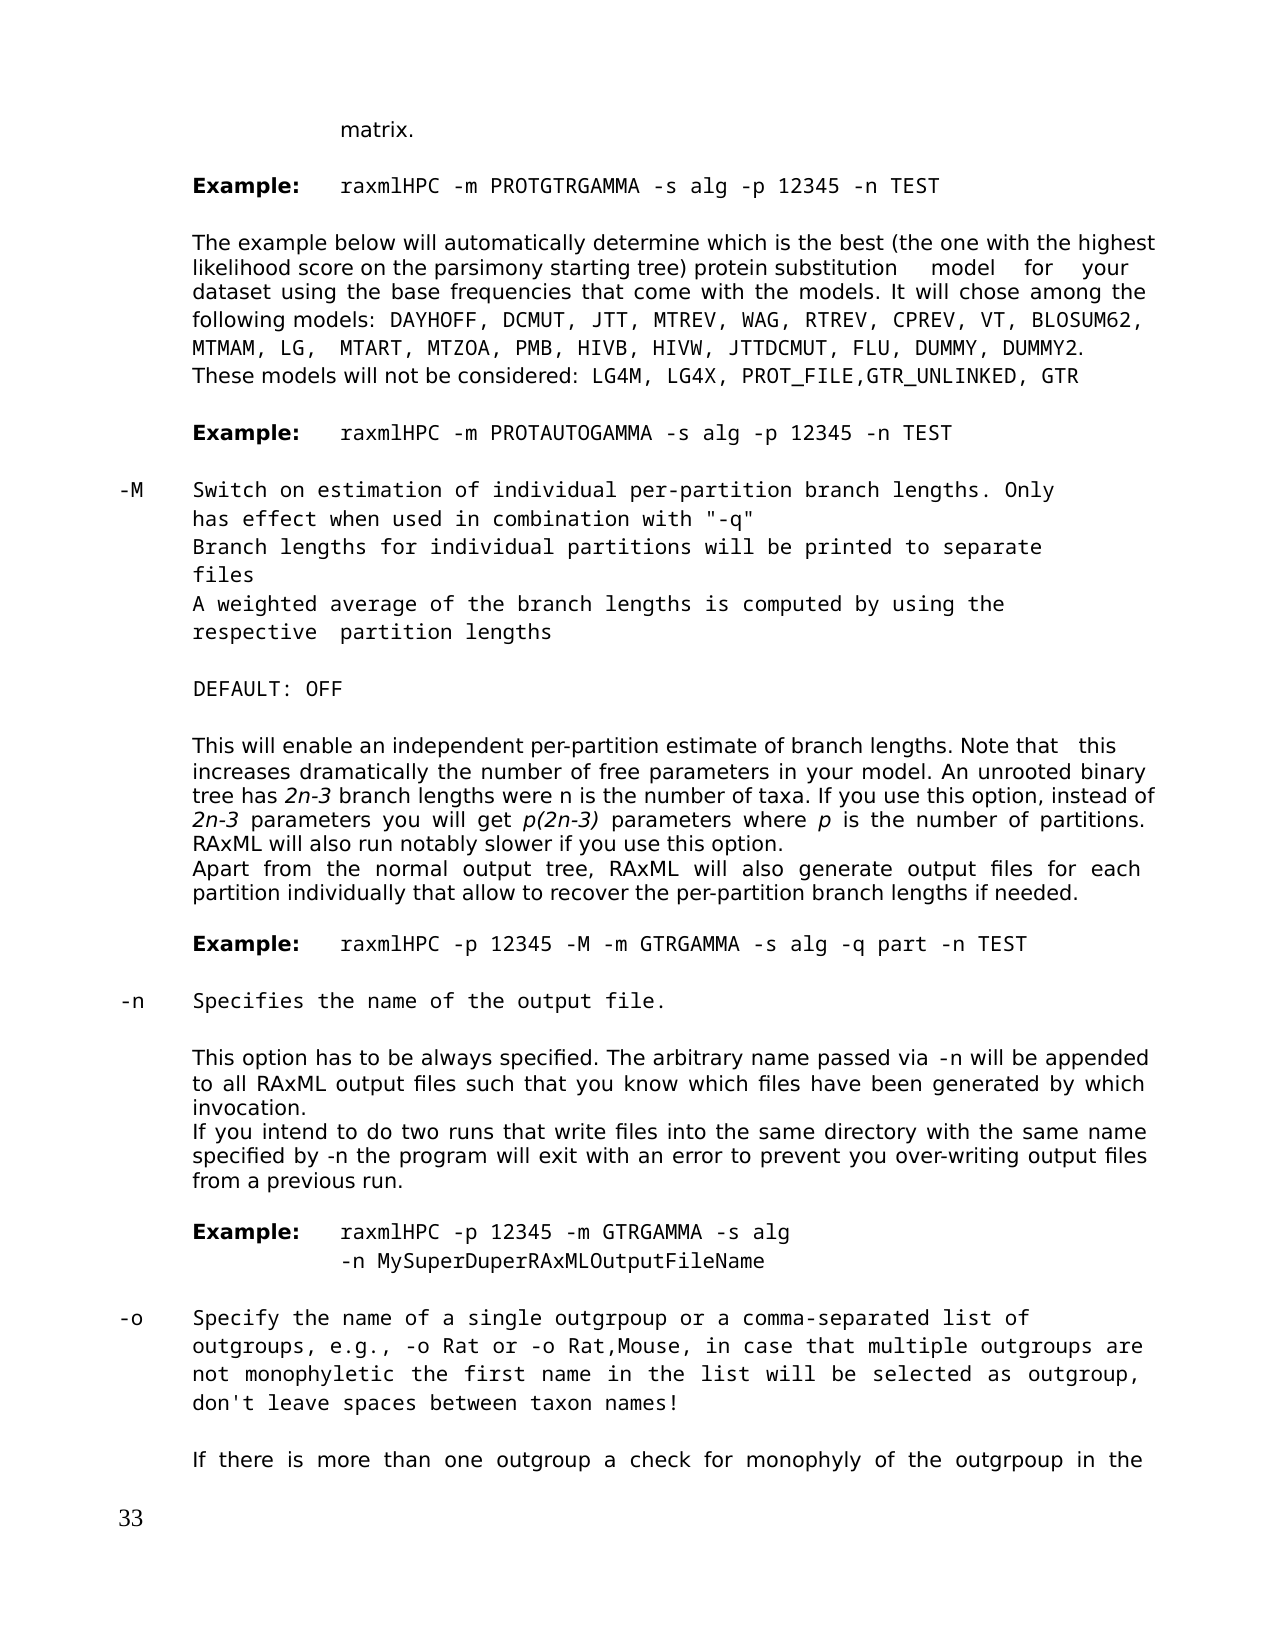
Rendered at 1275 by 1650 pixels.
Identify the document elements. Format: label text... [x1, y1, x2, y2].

text A weighted average of the branch lengths is computed by using the respective partition lengths [118, 589, 1157, 646]
text The example below will automatically determine which is the best (the one with the highest likelihood score on the parsimony starting tree) protein substitution model for your dataset using the base frequencies that come with the models. It will chose among the following models: DAYHOFF, DCMUT, JTT, MTREV, WAG, RTREV, CPREV, VT, BLOSUM62, MTMAM, LG, MTART, MTZOA, PMB, HIVB, HIVW, JTTDCMUT, FLU, DUMMY, DUMMY2. [118, 228, 1157, 362]
text Example: raxmlHPC -p 12345 -m GTRGAMMA -s alg [118, 1217, 1157, 1246]
text -M Switch on estimation of individual per-partition branch lengths. Only has effect when used in combination with "-q" [118, 475, 1157, 532]
text If you intend to do two runs that write files into the same directory with the same name specified by -n the program will exit with an error to prevent you over-writing output files from a previous run. [118, 1120, 1157, 1193]
text -o Specify the name of a single outgrpoup or a comma-separated list of outgroups, e.g., -o Rat or -o Rat,Mouse, in case that multiple outgroups are not monophyletic the first name in the list will be selected as outgroup, don't leave spaces between taxon names! [118, 1303, 1157, 1416]
text These models will not be considered: LG4M, LG4X, PROT_FILE,GTR_UNLINKED, GTR [118, 362, 1157, 390]
text matrix. [118, 118, 1157, 142]
text Example: raxmlHPC -p 12345 -M -m GTRGAMMA -s alg -q part -n TEST [44, 929, 1157, 958]
text Branch lengths for individual partitions will be printed to separate files [118, 532, 1157, 589]
text -n MySuperDuperRAxMLOutputFileName [118, 1246, 1157, 1274]
text -n Specifies the name of the output file. [44, 986, 1157, 1015]
text This option has to be always specified. The arbitrary name passed via -n will be appended to all RAxML output files such that you know which files have been generated by which invocation. [118, 1043, 1157, 1120]
text DEFAULT: OFF [118, 674, 1157, 703]
text Example: raxmlHPC -m PROTAUTOGAMMA -s alg -p 12345 -n TEST [118, 418, 1157, 447]
text This will enable an independent per-partition estimate of branch lengths. Note that this increases dramatically the number of free parameters in your model. An unrooted binary tree has 2n-3 branch lengths were n is the number of taxa. If you use this option, instead of 2n-3 parameters you will get p(2n-3) parameters where p is the number of partitions. RAxML will also run notably slower if you use this option. [118, 731, 1157, 857]
text Example: raxmlHPC -m PROTGTRGAMMA -s alg -p 12345 -n TEST [118, 171, 1157, 199]
text Apart from the normal output tree, RAxML will also generate output files for each partition individually that allow to recover the per-partition branch lengths if needed. [118, 857, 1157, 905]
text If there is more than one outgroup a check for monophyly of the outgrpoup in the [118, 1445, 1157, 1473]
